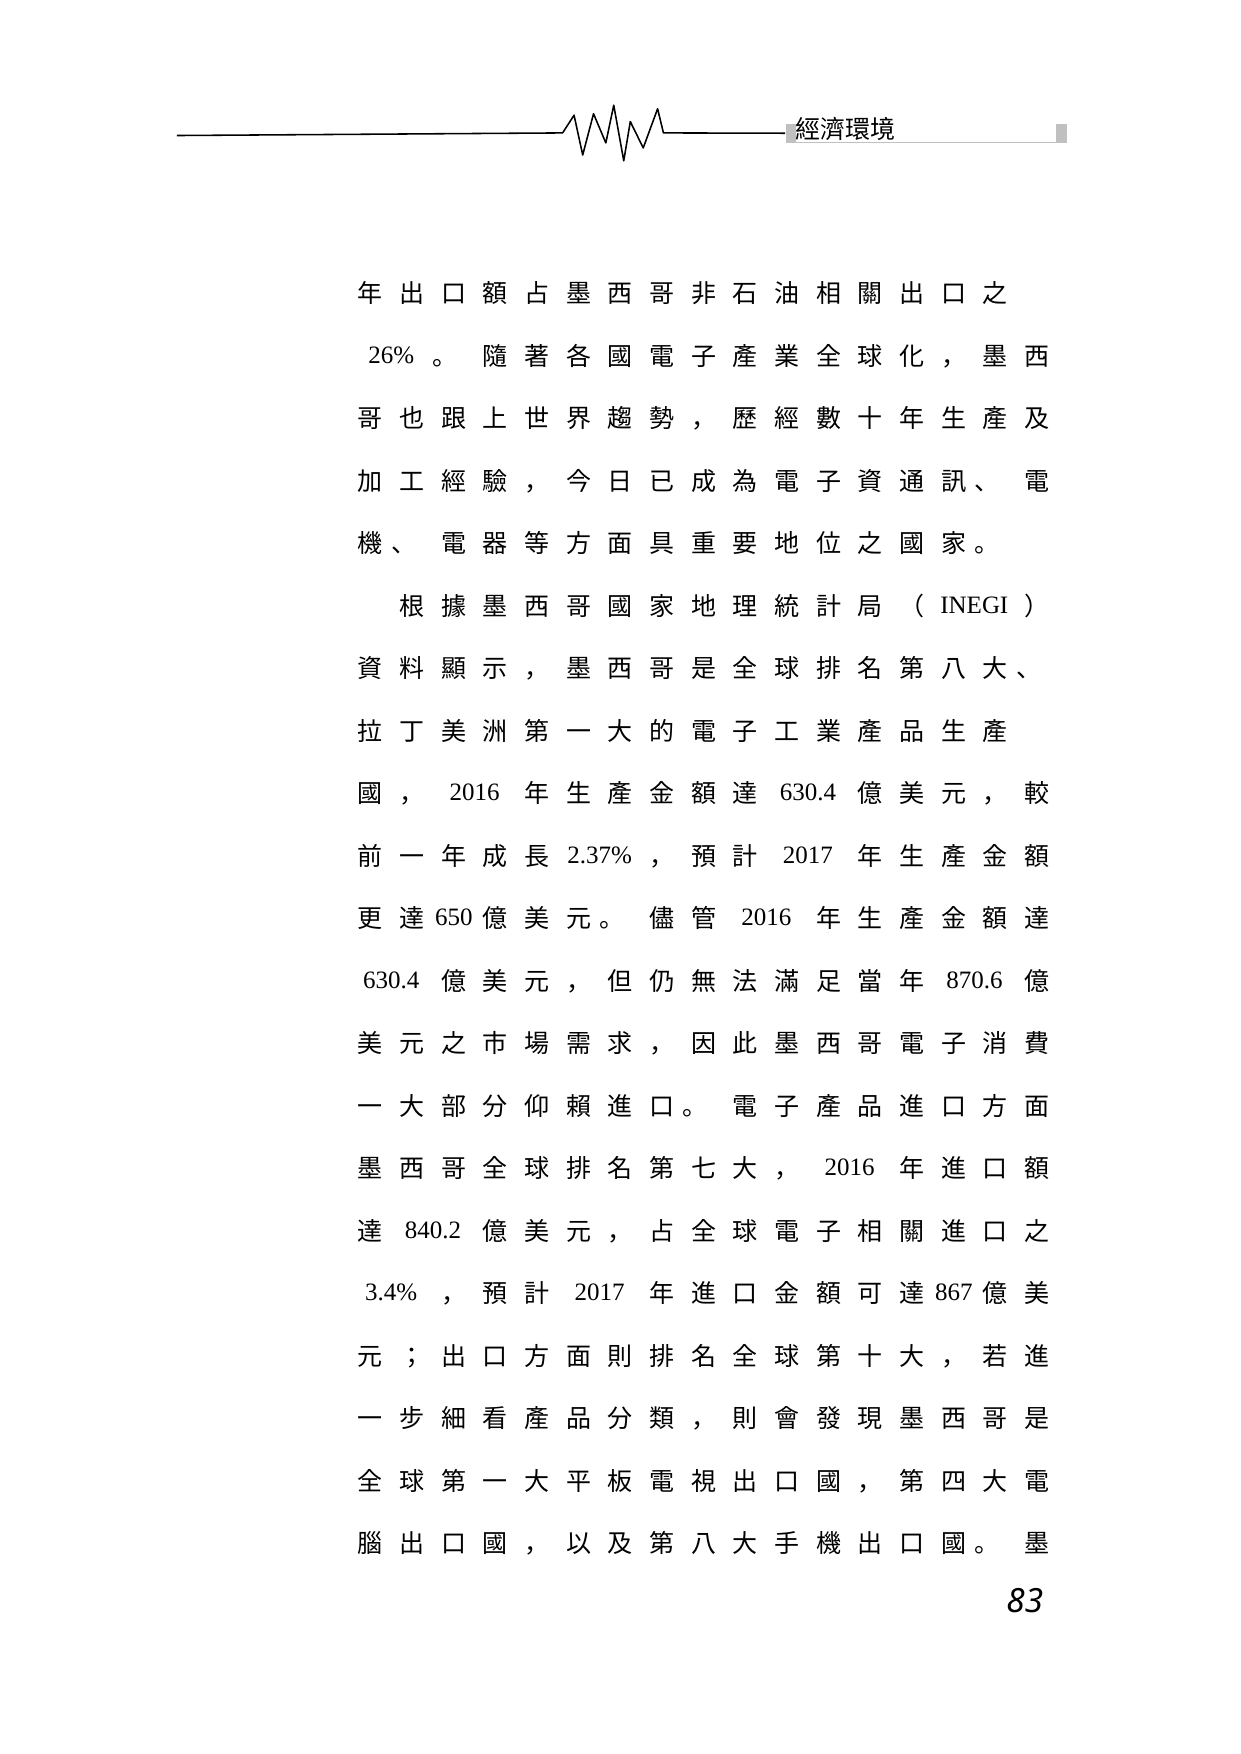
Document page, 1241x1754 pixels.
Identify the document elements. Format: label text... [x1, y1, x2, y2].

text 根據墨西哥國家地理統計局（INEGI）資料顯示，墨西哥是全球排名第八大、拉丁美洲第一大的電子工業產品生產國，2016年生產金額達630.4億美元，較前一年成長2.37%，預計2017年生產金額更達650億美元。儘管2016年生產金額達630.4億美元，但仍無法滿足當年870.6億美元之市場需求，因此墨西哥電子消費一大部分仰賴進口。電子產品進口方面墨西哥全球排名第七大，2016年進口額達840.2億美元，占全球電子相關進口之3.4%，預計2017年進口金額可達867億美元；出口方面則排名全球第十大，若進一步細看產品分類，則會發現墨西哥是全球第一大平板電視出口國，第四大電腦出口國，以及第八大手機出口國。墨 [330, 563, 1058, 1563]
text 年出口額占墨西哥非石油相關出口之26%。隨著各國電子產業全球化，墨西哥也跟上世界趨勢，歷經數十年生產及加工經驗，今日已成為電子資通訊、電機、電器等方面具重要地位之國家。 [330, 250, 1058, 563]
